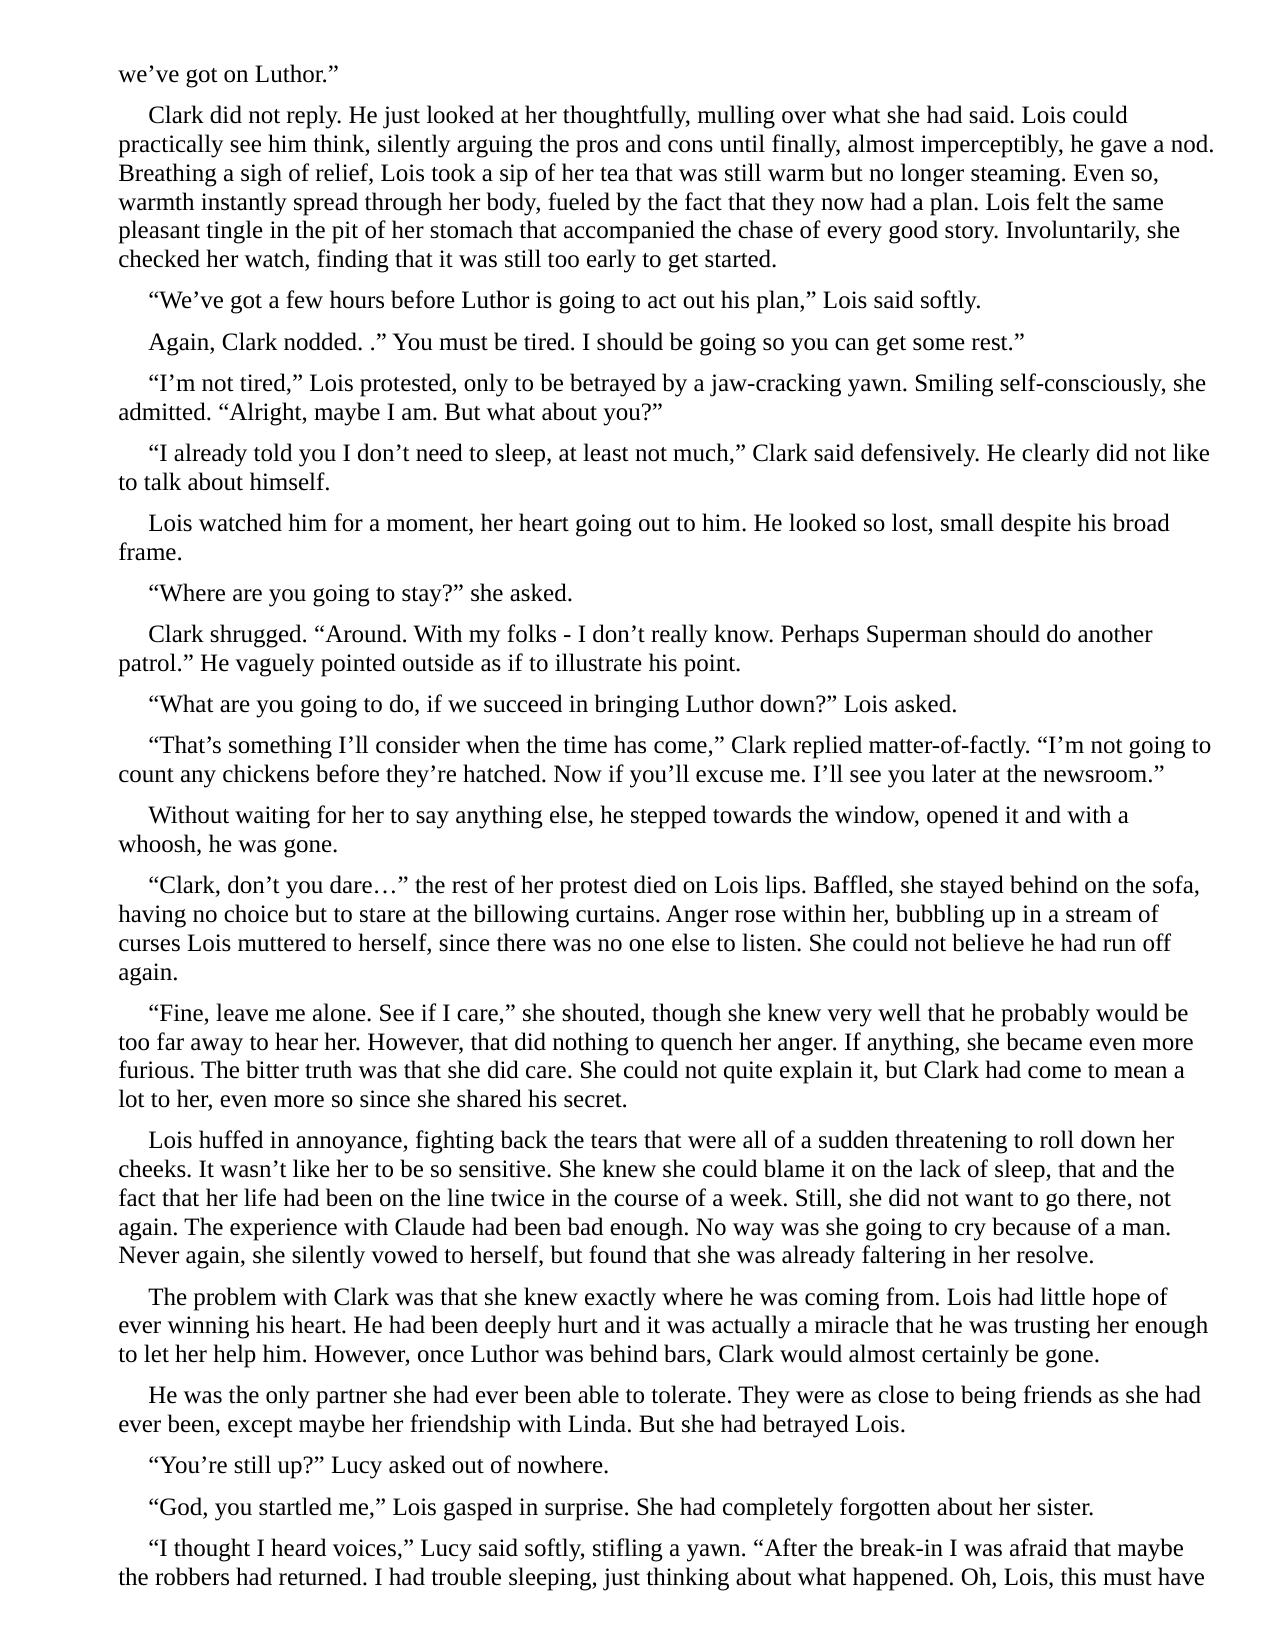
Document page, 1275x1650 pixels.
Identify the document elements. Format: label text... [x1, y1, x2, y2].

text “Clark, don’t you dare…” the rest of her protest died on Lois lips. Baffled, she stayed behind on the sofa, having no choice but to stare at the billowing curtains. Anger rose within her, bubbling up in a stream of curses Lois muttered to herself, since there was no one else to listen. She could not believe he had run off again. [118, 870, 1216, 985]
text He was the only partner she had ever been able to tolerate. They were as close to being friends as she had ever been, except maybe her friendship with Linda. But she had betrayed Lois. [118, 1380, 1216, 1438]
text “What are you going to do, if we succeed in bringing Luthor down?” Lois asked. [118, 689, 1216, 718]
text “God, you startled me,” Lois gasped in surprise. She had completely forgotten about her sister. [118, 1492, 1216, 1520]
text “That’s something I’ll consider when the time has come,” Clark replied matter-of-factly. “I’m not going to count any chickens before they’re hatched. Now if you’ll excuse me. I’ll see you later at the newsroom.” [118, 730, 1216, 788]
text Again, Clark nodded. .” You must be tired. I should be going so you can get some rest.” [118, 327, 1216, 355]
text “Fine, leave me alone. See if I care,” she shouted, though she knew very well that he probably would be too far away to hear her. However, that did nothing to quench her anger. If anything, she became even more furious. The bitter truth was that she did care. She could not quite explain it, but Clark had come to mean a lot to her, even more so since she shared his secret. [118, 998, 1216, 1113]
text “Where are you going to stay?” she asked. [118, 578, 1216, 607]
text Lois watched him for a moment, her heart going out to him. He looked so lost, small despite his broad frame. [118, 508, 1216, 565]
text “I already told you I don’t need to sleep, at least not much,” Clark said defensively. He clearly did not like to talk about himself. [118, 438, 1216, 495]
text Clark did not reply. He just looked at her thoughtfully, mulling over what she had said. Lois could practically see him think, silently arguing the pros and cons until finally, almost imperceptibly, he gave a nod. Breathing a sigh of relief, Lois took a sip of her tea that was still warm but no longer steaming. Even so, warmth instantly spread through her body, fueled by the fact that they now had a plan. Lois felt the same pleasant tingle in the pit of her stomach that accompanied the chase of every good story. Involuntarily, she checked her watch, finding that it was still too early to get started. [118, 100, 1216, 273]
text “You’re still up?” Lucy asked out of nowhere. [118, 1450, 1216, 1479]
text “I’m not tired,” Lois protested, only to be betrayed by a jaw-cracking yawn. Smiling self-consciously, she admitted. “Alright, maybe I am. But what about you?” [118, 368, 1216, 425]
text “I thought I heard voices,” Lucy said softly, stifling a yawn. “After the break-in I was afraid that maybe the robbers had returned. I had trouble sleeping, just thinking about what happened. Oh, Lois, this must have [118, 1533, 1216, 1590]
text The problem with Clark was that she knew exactly where he was coming from. Lois had little hope of ever winning his heart. He had been deeply hurt and it was actually a miracle that he was trusting her enough to let her help him. However, once Luthor was behind bars, Clark would almost certainly be gone. [118, 1282, 1216, 1368]
text Lois huffed in annoyance, fighting back the tears that were all of a sudden threatening to roll down her cheeks. It wasn’t like her to be so sensitive. She knew she could blame it on the lack of sleep, that and the fact that her life had been on the line twice in the course of a week. Still, she did not want to go there, not again. The experience with Claude had been bad enough. No way was she going to cry because of a man. Never again, she silently vowed to herself, but found that she was already faltering in her resolve. [118, 1125, 1216, 1269]
text Without waiting for her to say anything else, he stepped towards the window, opened it and with a whoosh, he was gone. [118, 800, 1216, 858]
text “We’ve got a few hours before Luthor is going to act out his plan,” Lois said softly. [118, 285, 1216, 314]
text we’ve got on Luthor.” [118, 59, 1216, 88]
text Clark shrugged. “Around. With my folks - I don’t really know. Perhaps Superman should do another patrol.” He vaguely pointed outside as if to illustrate his point. [118, 619, 1216, 677]
